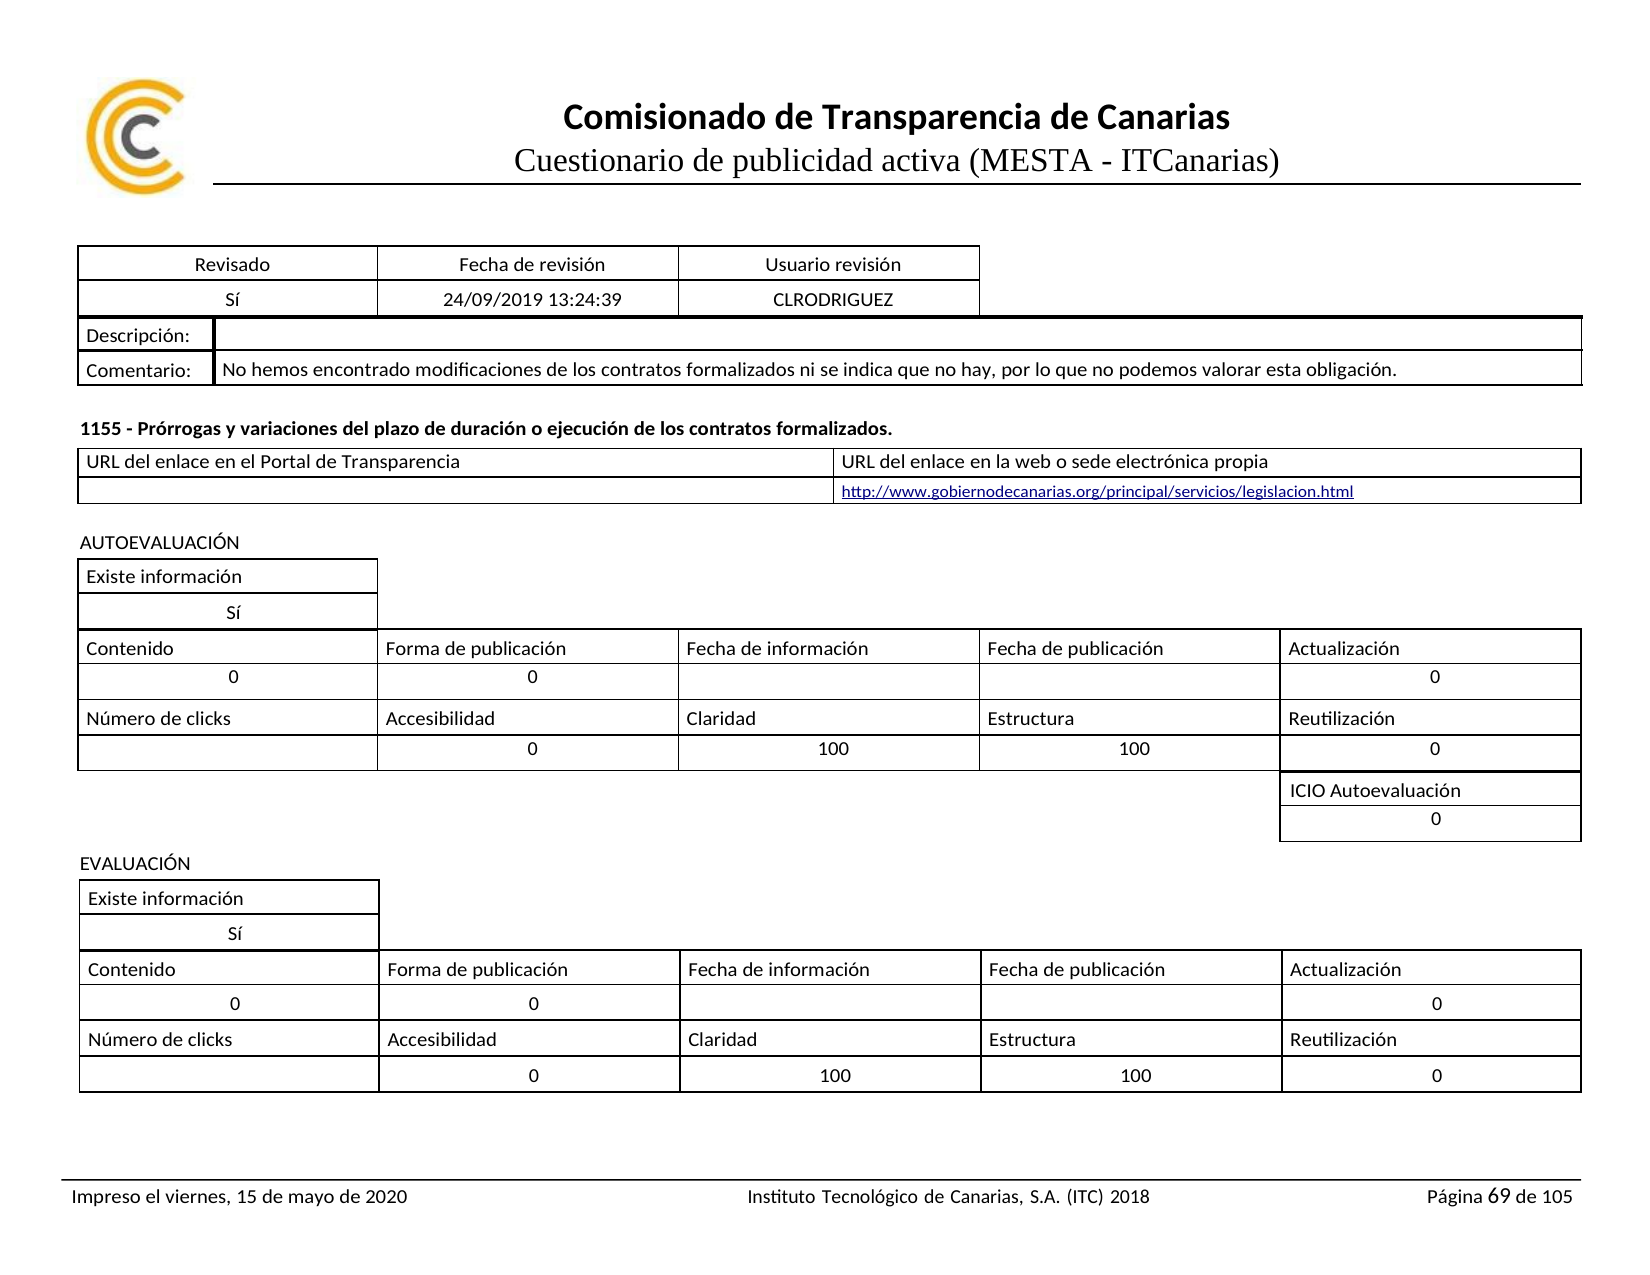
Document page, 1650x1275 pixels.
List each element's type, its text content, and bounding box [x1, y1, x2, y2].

table_cell 0 [1283, 1057, 1580, 1091]
table_cell [679, 664, 979, 698]
table_cell 100 [980, 736, 1279, 769]
table_cell No hemos encontrado modificaciones de los contratos formalizados ni se indica que no hay, por lo que no podemos valorar esta obligación. [216, 351, 1581, 384]
table_cell Forma de publicación [380, 951, 679, 983]
table_cell 100 [679, 736, 979, 769]
table_cell 24/09/2019 13:24:39 [378, 281, 678, 315]
table_cell Fecha de publicación [980, 630, 1279, 662]
table_header Existe información [79, 560, 377, 592]
table_header [378, 558, 1581, 628]
table_cell 0 [80, 985, 378, 1019]
table_header URL del enlace en el Portal de Transparencia [79, 449, 833, 476]
table_cell 0 [380, 1057, 679, 1091]
table_header Existe información [80, 881, 378, 913]
table_cell Número de clicks [80, 1021, 378, 1055]
table_header Fecha de revisión [378, 247, 678, 279]
table_header Usuario revisión [679, 247, 979, 279]
table_cell Accesibilidad [378, 700, 678, 734]
table_cell Número de clicks [79, 700, 377, 734]
table_cell [79, 478, 833, 503]
table_cell [80, 1057, 378, 1091]
table_header [980, 245, 1582, 315]
table_cell 100 [982, 1057, 1281, 1091]
table_cell Fecha de información [681, 951, 980, 983]
text EVALUACIÓN [79, 851, 1594, 875]
table_cell Estructura [982, 1021, 1281, 1055]
table_cell 0 [378, 736, 678, 769]
table_cell 0 [1281, 806, 1580, 841]
table_cell 0 [1281, 664, 1580, 698]
text AUTOEVALUACIÓN [79, 530, 1594, 554]
table_cell Sí [79, 594, 377, 628]
table_cell Sí [80, 915, 378, 949]
table_cell [79, 736, 377, 769]
table_cell Actualización [1281, 630, 1580, 662]
table_cell Reutilización [1283, 1021, 1580, 1055]
table_cell Forma de publicación [378, 630, 678, 662]
table_cell 0 [378, 664, 678, 698]
table_cell 100 [681, 1057, 980, 1091]
table_cell [681, 985, 980, 1019]
table_cell Contenido [80, 952, 378, 983]
table_cell Estructura [980, 700, 1279, 734]
table_cell Claridad [679, 700, 979, 734]
table_cell 0 [1283, 985, 1580, 1019]
table_cell Contenido [79, 631, 377, 662]
table_cell Reutilización [1281, 700, 1580, 734]
table_cell CLRODRIGUEZ [679, 281, 979, 315]
table_cell 0 [380, 985, 679, 1019]
table_cell 0 [79, 664, 377, 698]
table_header [380, 879, 1581, 949]
table_cell Claridad [681, 1021, 980, 1055]
table_cell [980, 664, 1279, 698]
table_cell Comentario: [79, 352, 212, 384]
table_cell Descripción: [79, 319, 212, 349]
table_cell 0 [1281, 736, 1580, 769]
table_cell Actualización [1283, 951, 1580, 983]
table_cell Fecha de publicación [982, 951, 1281, 983]
table_header URL del enlace en la web o sede electrónica propia [834, 449, 1580, 476]
table_cell [78, 771, 1279, 841]
table_cell ICIO Autoevaluación [1281, 773, 1580, 804]
text 1155 - Prórrogas y variaciones del plazo de duración o ejecución de los contratos formalizados. [79, 416, 1594, 440]
table_cell [982, 985, 1281, 1019]
table_header Revisado [79, 247, 377, 279]
table_cell Sí [79, 281, 377, 315]
table_cell Fecha de información [679, 630, 979, 662]
table_cell Accesibilidad [380, 1021, 679, 1055]
table_cell [216, 319, 1581, 349]
table_cell http://www.gobiernodecanarias.org/principal/servicios/legislacion.html [834, 478, 1580, 503]
